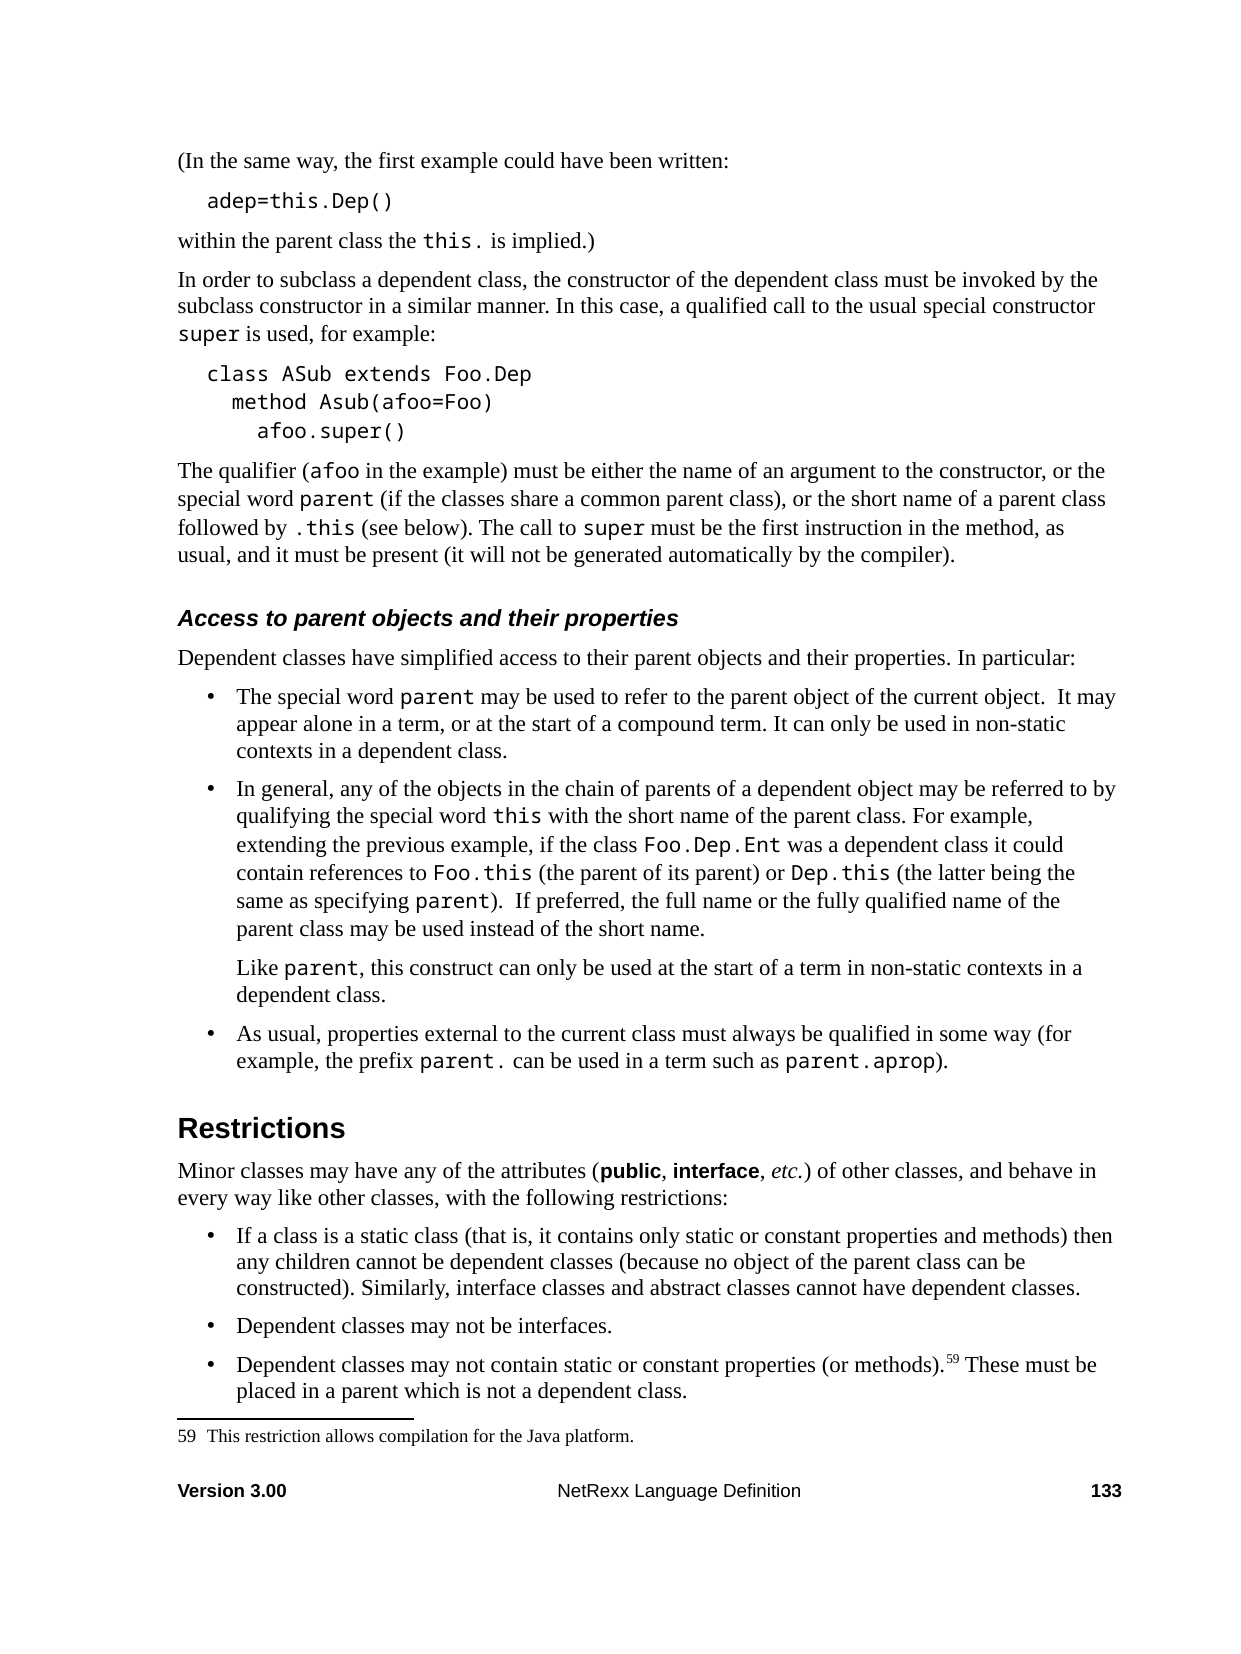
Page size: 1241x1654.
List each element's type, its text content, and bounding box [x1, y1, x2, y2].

subtitle Restrictions [177, 1111, 1122, 1145]
subtitle Access to parent objects and their properties [177, 604, 1122, 631]
text Minor classes may have any of the attributes (public, interface, etc.) of other classes, and behave in every way like other classes, with the following restrictions: [177, 1157, 1122, 1210]
list Like parent, this construct can only be used at the start of a term in non-static contexts in a dependent class. [207, 953, 1122, 1008]
text (In the same way, the first example could have been written: [177, 148, 1122, 174]
text adep=this.Dep() [207, 186, 1122, 214]
list As usual, properties external to the current class must always be qualified in some way (for example, the prefix parent. can be used in a term such as parent.aprop). [207, 1020, 1122, 1074]
list If a class is a static class (that is, it contains only static or constant properties and methods) then any children cannot be dependent classes (because no object of the parent class can be constructed). Similarly, interface classes and abstract classes cannot have dependent classes. [207, 1222, 1122, 1301]
list This restriction allows compilation for the Java platform. [177, 1425, 1122, 1447]
text Dependent classes have simplified access to their parent objects and their properties. In particular: [177, 644, 1122, 670]
text The qualifier (afoo in the example) must be either the name of an argument to the constructor, or the special word parent (if the classes share a common parent class), or the short name of a parent class followed by .this (see below). The call to super must be the first instruction in the method, as usual, and it must be present (it will not be generated automatically by the compiler). [177, 456, 1122, 568]
list The special word parent may be used to refer to the parent object of the current object. It may appear alone in a term, or at the start of a compound term. It can only be used in non-static contexts in a dependent class. [207, 682, 1122, 763]
list Dependent classes may not be interfaces. [207, 1313, 1122, 1339]
list In general, any of the objects in the chain of parents of a dependent object may be referred to by qualifying the special word this with the short name of the parent class. For example, extending the previous example, if the class Foo.Dep.Ent was a dependent class it could contain references to Foo.this (the parent of its parent) or Dep.this (the latter being the same as specifying parent). If preferred, the full name or the fully qualified name of the parent class may be used instead of the short name. [207, 775, 1122, 941]
text within the parent class the this. is implied.) [177, 226, 1122, 254]
list Dependent classes may not contain static or constant properties (or methods). These must be placed in a parent which is not a dependent class. [207, 1351, 1122, 1403]
text In order to subclass a dependent class, the constructor of the dependent class must be invoked by the subclass constructor in a similar manner. In this case, a qualified call to the usual special constructor super is used, for example: [177, 266, 1122, 347]
text class ASub extends Foo.Dep method Asub(afoo=Foo) afoo.super() [207, 359, 1122, 444]
